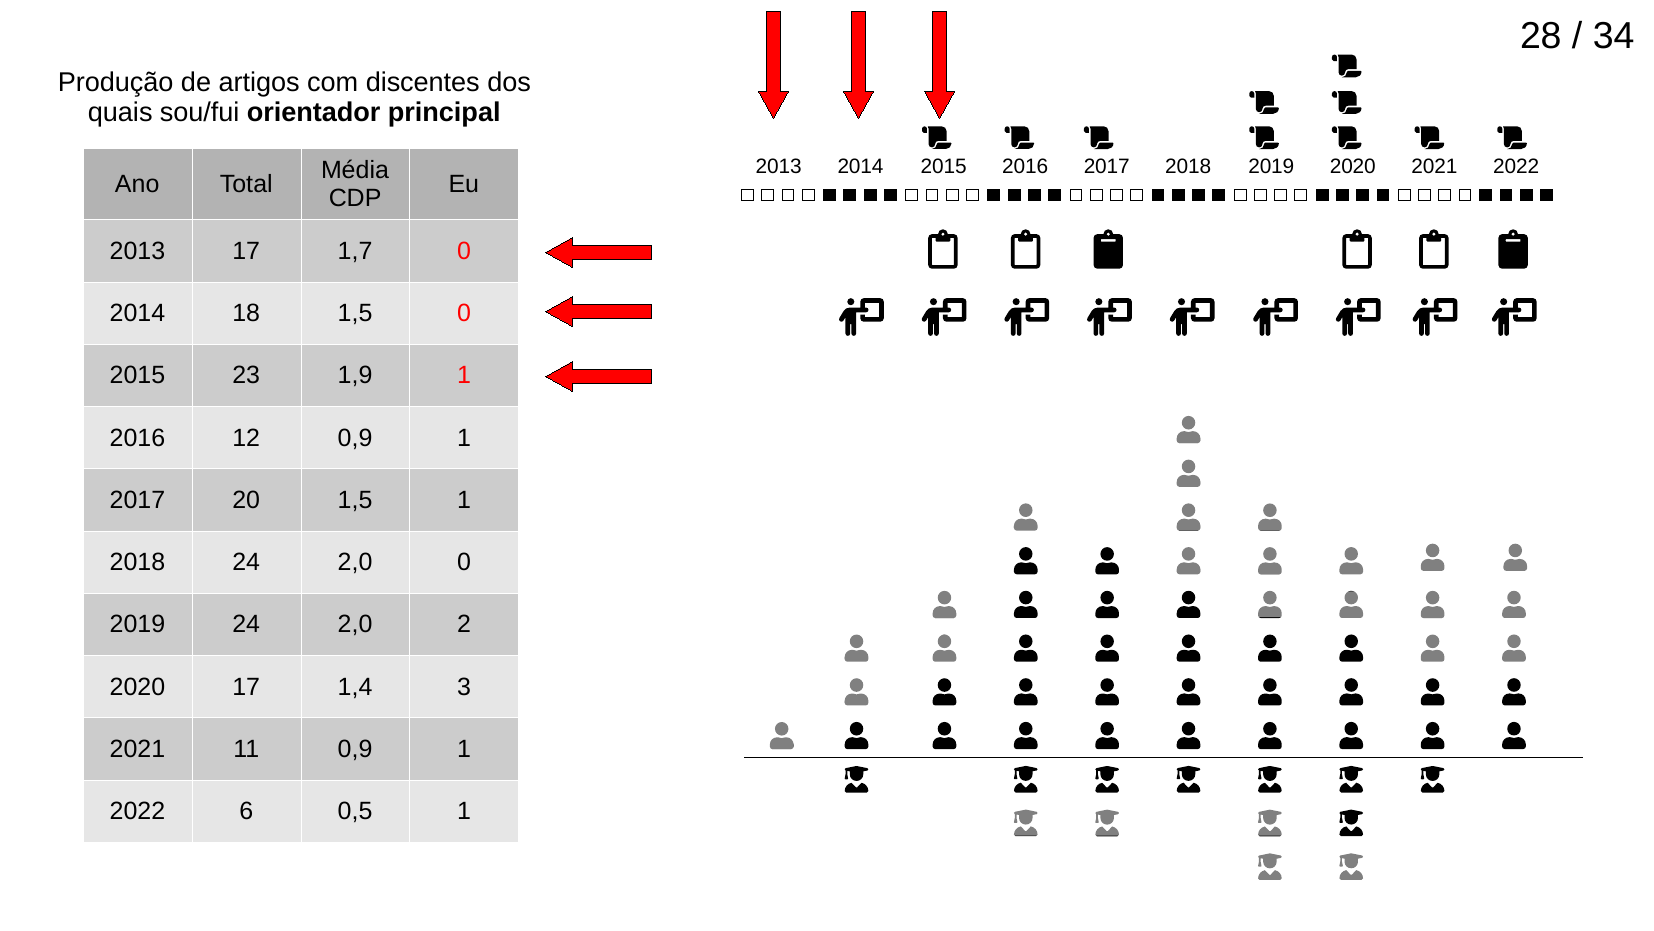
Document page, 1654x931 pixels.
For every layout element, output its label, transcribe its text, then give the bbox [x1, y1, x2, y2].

text_box [946, 189, 959, 201]
text_box [1257, 806, 1284, 836]
text_box [844, 633, 871, 663]
table_cell 3 [410, 656, 518, 717]
text_box [761, 189, 774, 201]
text_box [1257, 501, 1284, 531]
text_box [1338, 591, 1365, 621]
text_box [1438, 189, 1451, 201]
text_box [924, 11, 955, 119]
text_box [931, 634, 958, 664]
text_box [1257, 851, 1284, 880]
text_box [1254, 189, 1267, 201]
picture [932, 678, 957, 706]
text_box [1152, 189, 1164, 201]
table_cell 1 [410, 469, 518, 531]
text_box [926, 189, 938, 201]
picture [1013, 721, 1038, 750]
text_box [1174, 501, 1201, 531]
table_cell 17 [193, 220, 301, 282]
picture [1093, 229, 1124, 269]
text_box [1338, 852, 1365, 882]
table_cell 1 [410, 718, 518, 780]
text_box [1420, 542, 1446, 572]
picture [1414, 124, 1445, 151]
picture [1258, 678, 1282, 706]
text_box [1008, 189, 1021, 201]
text_box [966, 189, 979, 201]
table_header Eu [410, 149, 518, 219]
text_box [864, 189, 877, 201]
text_box [1174, 546, 1201, 576]
table_cell 2019 [84, 594, 192, 655]
picture [1176, 721, 1201, 750]
picture [1419, 229, 1449, 269]
table_cell 0,9 [302, 718, 409, 780]
text_box [1377, 189, 1389, 201]
text_box [758, 11, 789, 119]
table_cell 1,9 [302, 345, 409, 406]
picture [932, 721, 957, 750]
text_box [823, 189, 836, 201]
text_box 2020 [1315, 147, 1391, 186]
text_box 2017 [1068, 147, 1145, 186]
text_box [1274, 189, 1287, 201]
text_box [1070, 189, 1082, 201]
table_cell 2021 [84, 718, 192, 780]
text_box [931, 589, 958, 619]
text_box [1338, 547, 1365, 576]
picture [1001, 298, 1050, 336]
picture [1176, 765, 1201, 793]
text_box [545, 296, 652, 327]
picture [922, 124, 952, 151]
text_box [1500, 189, 1512, 201]
text_box [1093, 806, 1120, 836]
text_box [1130, 189, 1143, 201]
picture [1013, 547, 1038, 575]
table_cell 2016 [84, 407, 192, 468]
text_box [1234, 189, 1247, 201]
text_box [1257, 545, 1284, 575]
table_cell 20 [193, 469, 301, 531]
picture [1502, 721, 1526, 750]
table_cell 1 [410, 345, 518, 406]
text_box [1316, 189, 1329, 201]
picture [1420, 766, 1445, 793]
picture [1004, 124, 1035, 151]
picture [1167, 298, 1215, 336]
picture [1502, 678, 1526, 706]
text_box [1540, 189, 1553, 201]
text_box [1257, 588, 1284, 618]
picture [1084, 298, 1132, 336]
table_cell 1,5 [302, 283, 409, 344]
picture [1331, 124, 1362, 151]
table_cell 24 [193, 532, 301, 593]
table_header Total [193, 149, 301, 219]
picture [1339, 765, 1364, 793]
picture [1095, 766, 1119, 793]
text_box 2014 [822, 147, 899, 186]
picture [1249, 89, 1279, 116]
text_box [844, 677, 871, 707]
picture [1095, 547, 1119, 575]
text_box [802, 189, 815, 201]
table_cell 12 [193, 407, 301, 468]
text_box 2015 [905, 147, 982, 186]
text_box [1459, 189, 1471, 201]
table_cell 6 [193, 781, 301, 842]
table_cell 24 [193, 594, 301, 655]
text_box [1174, 414, 1201, 444]
text_box [1192, 189, 1205, 201]
picture [1250, 298, 1299, 336]
table_cell 1 [410, 781, 518, 842]
text_box [767, 720, 794, 750]
text_box [1048, 189, 1061, 201]
text_box [843, 11, 874, 119]
table_cell 1 [410, 407, 518, 468]
text_box [1520, 189, 1533, 201]
text_box [1028, 189, 1041, 201]
picture [1489, 298, 1537, 336]
picture [1013, 678, 1038, 706]
text_box [1501, 590, 1528, 619]
picture [1497, 124, 1527, 151]
table_cell 2017 [84, 469, 192, 531]
picture [1339, 809, 1364, 837]
text_box 2019 [1233, 147, 1310, 186]
table_cell 1,4 [302, 656, 409, 717]
table_cell 2022 [84, 781, 192, 842]
text_box [1420, 634, 1446, 663]
text_box [782, 189, 794, 201]
text_box [545, 361, 652, 392]
text_box 2016 [987, 147, 1064, 186]
picture [1176, 678, 1201, 706]
picture [1095, 634, 1119, 662]
table_cell 0,9 [302, 407, 409, 468]
text_box 2021 [1396, 147, 1473, 186]
picture [928, 229, 958, 269]
table_header Ano [84, 149, 192, 219]
text_box [1398, 189, 1411, 201]
table_cell 2015 [84, 345, 192, 406]
text_box Produção de artigos com discentes dos quais sou/fui orientador principal [43, 59, 563, 135]
picture [1013, 765, 1038, 793]
table_cell 11 [193, 718, 301, 780]
text_box [545, 237, 652, 268]
picture [1342, 229, 1372, 269]
table_cell 1,5 [302, 469, 409, 531]
text_box [1212, 189, 1225, 201]
picture [1013, 634, 1038, 662]
text_box [1090, 189, 1103, 201]
text_box [1501, 634, 1528, 663]
text_box [1172, 189, 1185, 201]
table_cell 0,5 [302, 781, 409, 842]
text_box [1336, 189, 1349, 201]
table_cell 18 [193, 283, 301, 344]
picture [836, 298, 884, 336]
picture [1013, 590, 1038, 618]
text_box [1013, 502, 1040, 532]
table_cell 2013 [84, 220, 192, 282]
picture [1420, 721, 1445, 750]
table_cell 0 [410, 532, 518, 593]
text_box [1356, 189, 1369, 201]
table_cell 1,7 [302, 220, 409, 282]
text_box [905, 189, 918, 201]
table_cell 2018 [84, 532, 192, 593]
picture [1176, 634, 1201, 662]
table_cell 0 [410, 283, 518, 344]
table_cell 0 [410, 220, 518, 282]
table_cell 17 [193, 656, 301, 717]
table_cell 2 [410, 594, 518, 655]
text_box [741, 189, 754, 201]
picture [1339, 678, 1364, 706]
text_box 2018 [1150, 147, 1227, 186]
table_cell 2,0 [302, 594, 409, 655]
picture [1083, 124, 1114, 151]
text_box [843, 189, 856, 201]
text_box [1013, 806, 1040, 836]
picture [1339, 721, 1364, 750]
picture [1333, 298, 1381, 336]
table_cell 23 [193, 345, 301, 406]
text_box [1418, 189, 1431, 201]
text_box [1174, 458, 1201, 488]
picture [1095, 590, 1119, 619]
picture [919, 298, 967, 336]
text_box [884, 189, 897, 201]
text_box [1294, 189, 1307, 201]
picture [1258, 721, 1282, 750]
table_header Média CDP [302, 149, 409, 219]
picture [1095, 721, 1119, 750]
picture [1331, 89, 1362, 116]
text_box 2013 [740, 147, 817, 186]
text_box <number> / 34 [1375, 0, 1654, 71]
table_cell 2,0 [302, 532, 409, 593]
table_cell 2014 [84, 283, 192, 344]
text_box [1110, 189, 1123, 201]
picture [1258, 634, 1282, 662]
text_box [1479, 189, 1492, 201]
text_box [987, 189, 1000, 201]
text_box 2022 [1478, 147, 1555, 186]
picture [1410, 298, 1458, 336]
picture [844, 766, 869, 793]
text_box [1502, 542, 1529, 572]
picture [1010, 229, 1041, 269]
picture [1095, 678, 1119, 706]
picture [1339, 634, 1364, 662]
picture [1498, 229, 1528, 269]
picture [1249, 124, 1279, 151]
table_cell 2020 [84, 656, 192, 717]
text_box [1420, 590, 1446, 619]
picture [1331, 52, 1362, 79]
picture [1258, 766, 1282, 793]
picture [844, 721, 869, 750]
picture [1420, 678, 1445, 706]
picture [1176, 590, 1201, 618]
